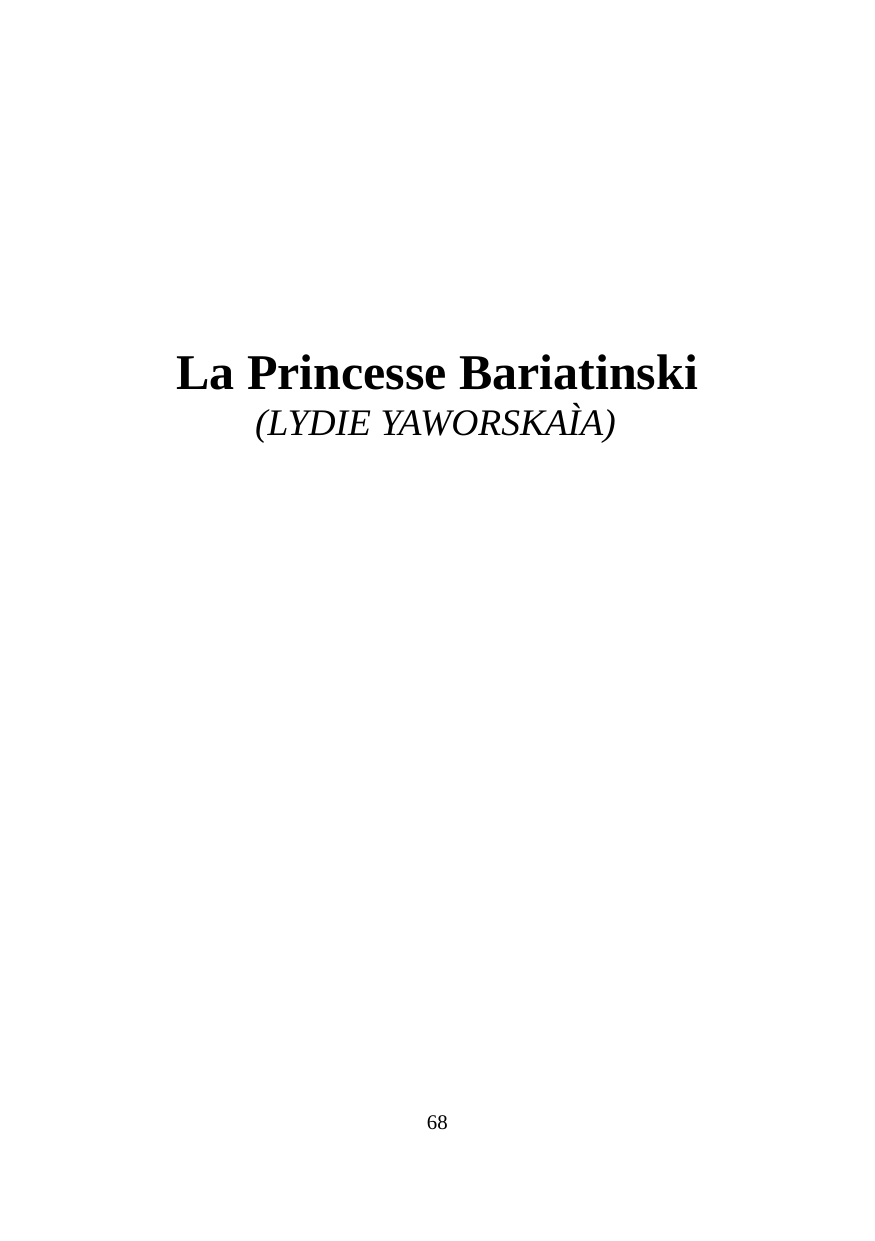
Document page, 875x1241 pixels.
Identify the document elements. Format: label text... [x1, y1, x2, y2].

subtitle La Princesse Bariatinski (LYDIE YAWORSKAÌA) [106, 342, 768, 443]
